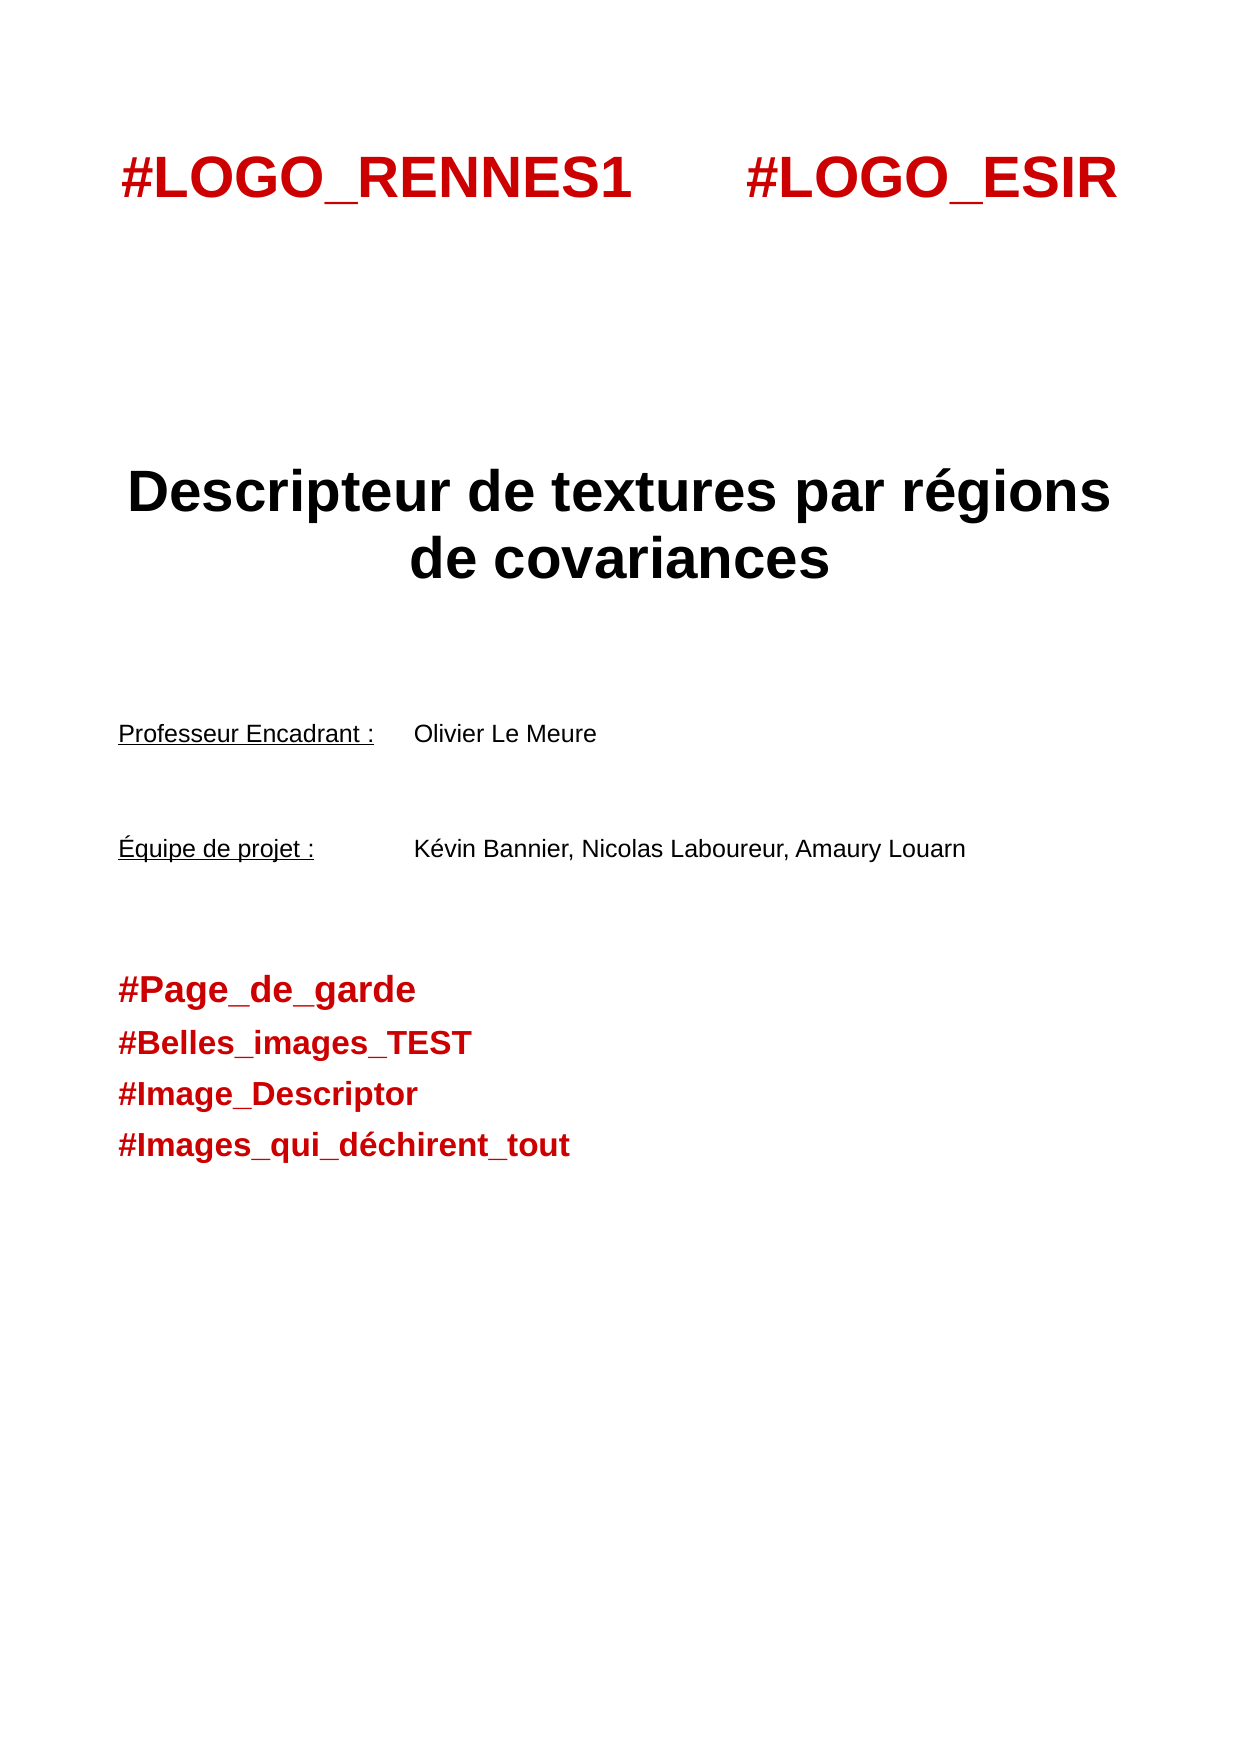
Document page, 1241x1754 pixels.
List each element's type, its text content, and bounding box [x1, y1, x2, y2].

text Équipe de projet : Kévin Bannier, Nicolas Laboureur, Amaury Louarn [118, 833, 1122, 862]
text #Image_Descriptor [118, 1074, 1122, 1112]
title #LOGO_RENNES1 #LOGO_ESIR [118, 143, 1122, 210]
text #Images_qui_déchirent_tout [118, 1125, 1122, 1163]
text #Belles_images_TEST [118, 1023, 1122, 1061]
text #Page_de_garde [118, 967, 1122, 1011]
text Professeur Encadrant : Olivier Le Meure [118, 718, 1122, 747]
title Descripteur de textures par régions de covariances [118, 457, 1122, 591]
